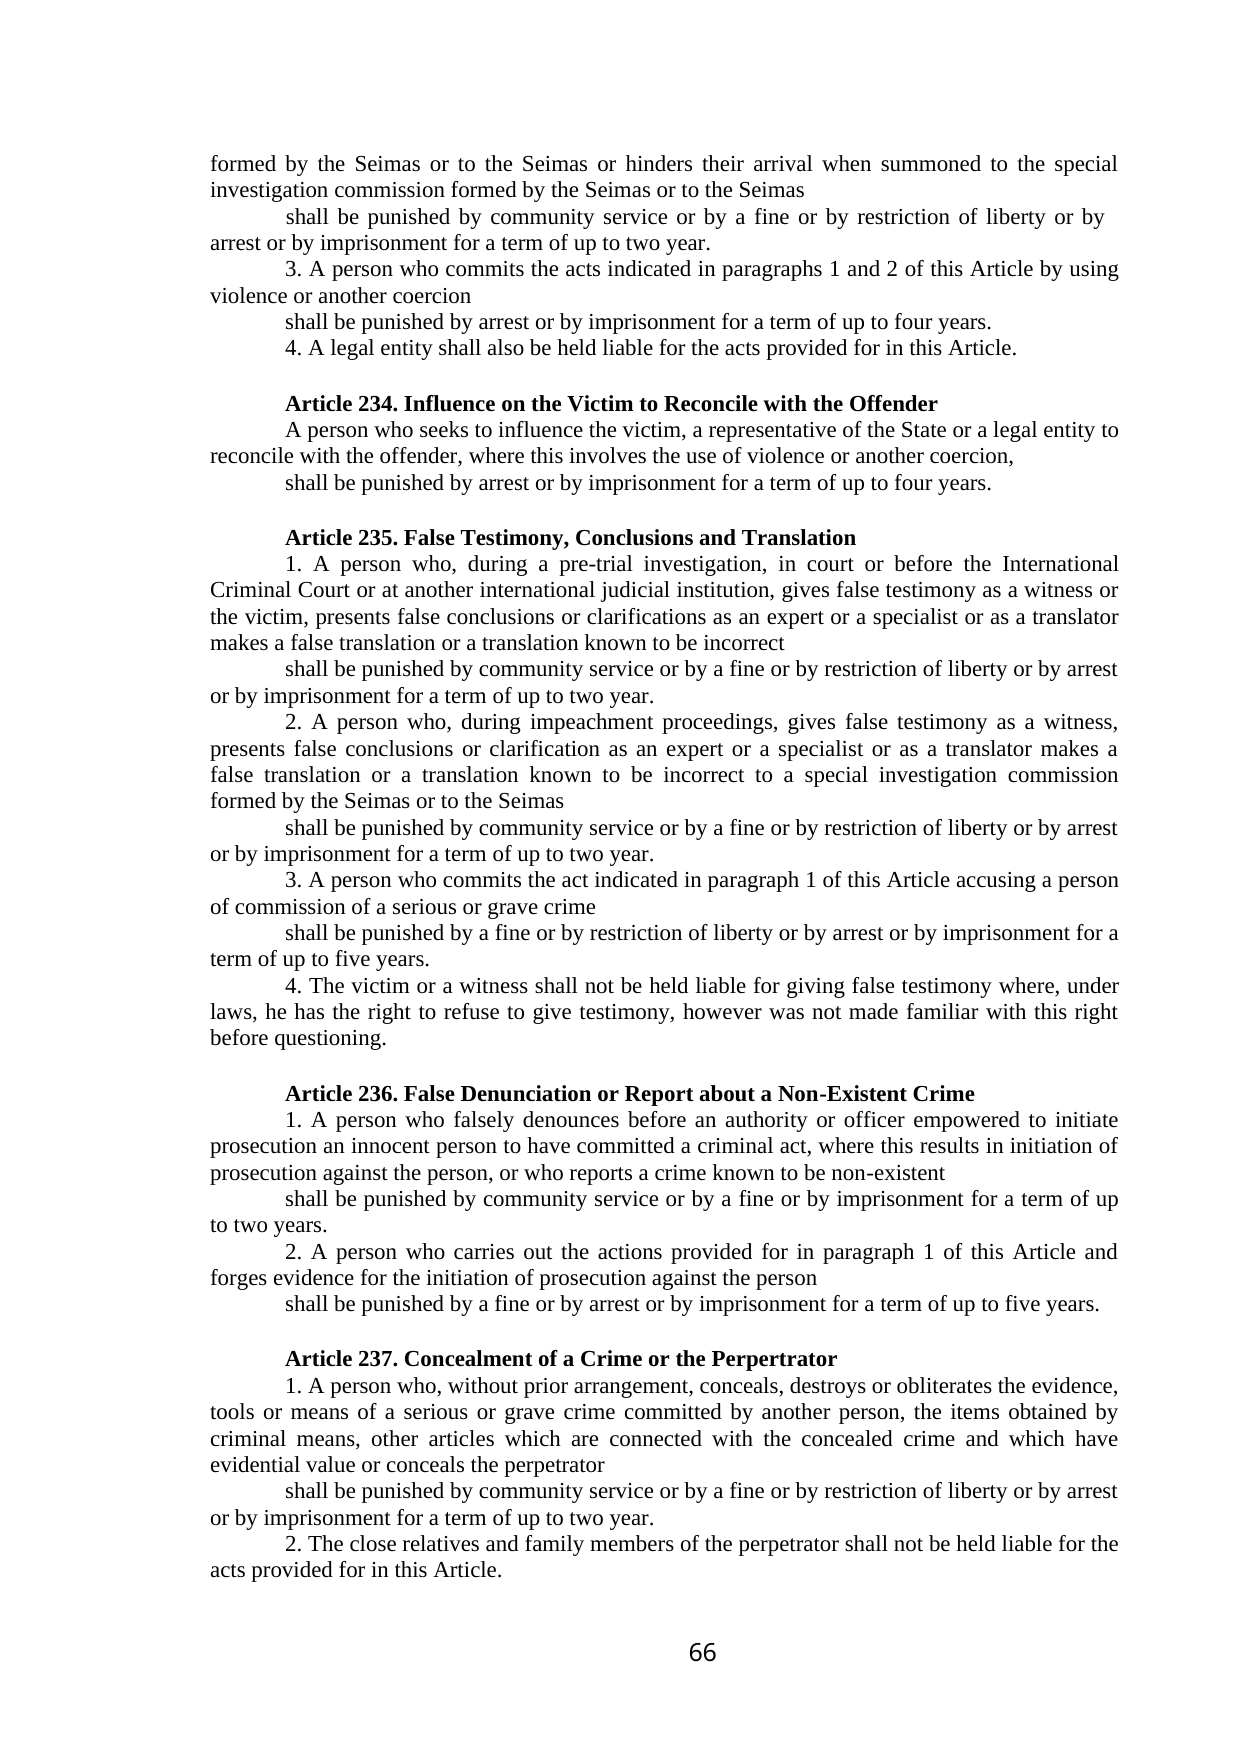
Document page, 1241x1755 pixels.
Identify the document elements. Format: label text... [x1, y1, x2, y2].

text shall be punished by community service or by a fine or by imprisonment for a term of up to two years. [210, 1185, 1120, 1238]
text 1. A person who falsely denounces before an authority or officer empowered to initiate prosecution an innocent person to have committed a criminal act, where this results in initiation of prosecution against the person, or who reports a crime known to be non‑existent [210, 1106, 1120, 1185]
text 2. A person who carries out the actions provided for in paragraph 1 of this Article and forges evidence for the initiation of prosecution against the person [210, 1238, 1120, 1290]
text shall be punished by arrest or by imprisonment for a term of up to four years. [210, 308, 1120, 334]
text shall be punished by community service or by a fine or by restriction of liberty or by arrest or by imprisonment for a term of up to two year. [210, 814, 1120, 866]
text shall be punished by a fine or by arrest or by imprisonment for a term of up to five years. [210, 1290, 1120, 1317]
text shall be punished by community service or by a fine or by restriction of liberty or by arrest or by imprisonment for a term of up to two year. [210, 203, 1106, 255]
text 3. A person who commits the acts indicated in paragraphs 1 and 2 of this Article by using violence or another coercion [210, 255, 1120, 308]
text 2. The close relatives and family members of the perpetrator shall not be held liable for the acts provided for in this Article. [210, 1530, 1120, 1583]
text 1. A person who, during a pre-trial investigation, in court or before the International Criminal Court or at another international judicial institution, gives false testimony as a witness or the victim, presents false conclusions or clarifications as an expert or a specialist or as a translator makes a false translation or a translation known to be incorrect [210, 550, 1120, 656]
text Article 236. False Denunciation or Report about a Non‑Existent Crime [285, 1079, 1120, 1106]
text shall be punished by a fine or by restriction of liberty or by arrest or by imprisonment for a term of up to five years. [210, 919, 1120, 972]
text shall be punished by arrest or by imprisonment for a term of up to four years. [210, 469, 1120, 495]
text 2. A person who, during impeachment proceedings, gives false testimony as a witness, presents false conclusions or clarification as an expert or a specialist or as a translator makes a false translation or a translation known to be incorrect to a special investigation commission formed by the Seimas or to the Seimas [210, 708, 1120, 814]
text A person who seeks to influence the victim, a representative of the State or a legal entity to reconcile with the offender, where this involves the use of violence or another coercion, [210, 416, 1120, 469]
text Article 235. False Testimony, Conclusions and Translation [210, 524, 1120, 550]
text 4. The victim or a witness shall not be held liable for giving false testimony where, under laws, he has the right to refuse to give testimony, however was not made familiar with this right before questioning. [210, 972, 1120, 1051]
text shall be punished by community service or by a fine or by restriction of liberty or by arrest or by imprisonment for a term of up to two year. [210, 656, 1120, 708]
text 1. A person who, without prior arrangement, conceals, destroys or obliterates the evidence, tools or means of a serious or grave crime committed by another person, the items obtained by criminal means, other articles which are connected with the concealed crime and which have evidential value or conceals the perpetrator [210, 1372, 1120, 1477]
text Article 237. Concealment of a Crime or the Perpertrator [210, 1346, 1120, 1372]
text formed by the Seimas or to the Seimas or hinders their arrival when summoned to the special investigation commission formed by the Seimas or to the Seimas [210, 150, 1120, 203]
text shall be punished by community service or by a fine or by restriction of liberty or by arrest or by imprisonment for a term of up to two year. [210, 1477, 1120, 1530]
text Article 234. Influence on the Victim to Reconcile with the Offender [285, 389, 1120, 416]
text 3. A person who commits the act indicated in paragraph 1 of this Article accusing a person of commission of a serious or grave crime [210, 866, 1120, 919]
text 4. A legal entity shall also be held liable for the acts provided for in this Article. [210, 334, 1120, 361]
